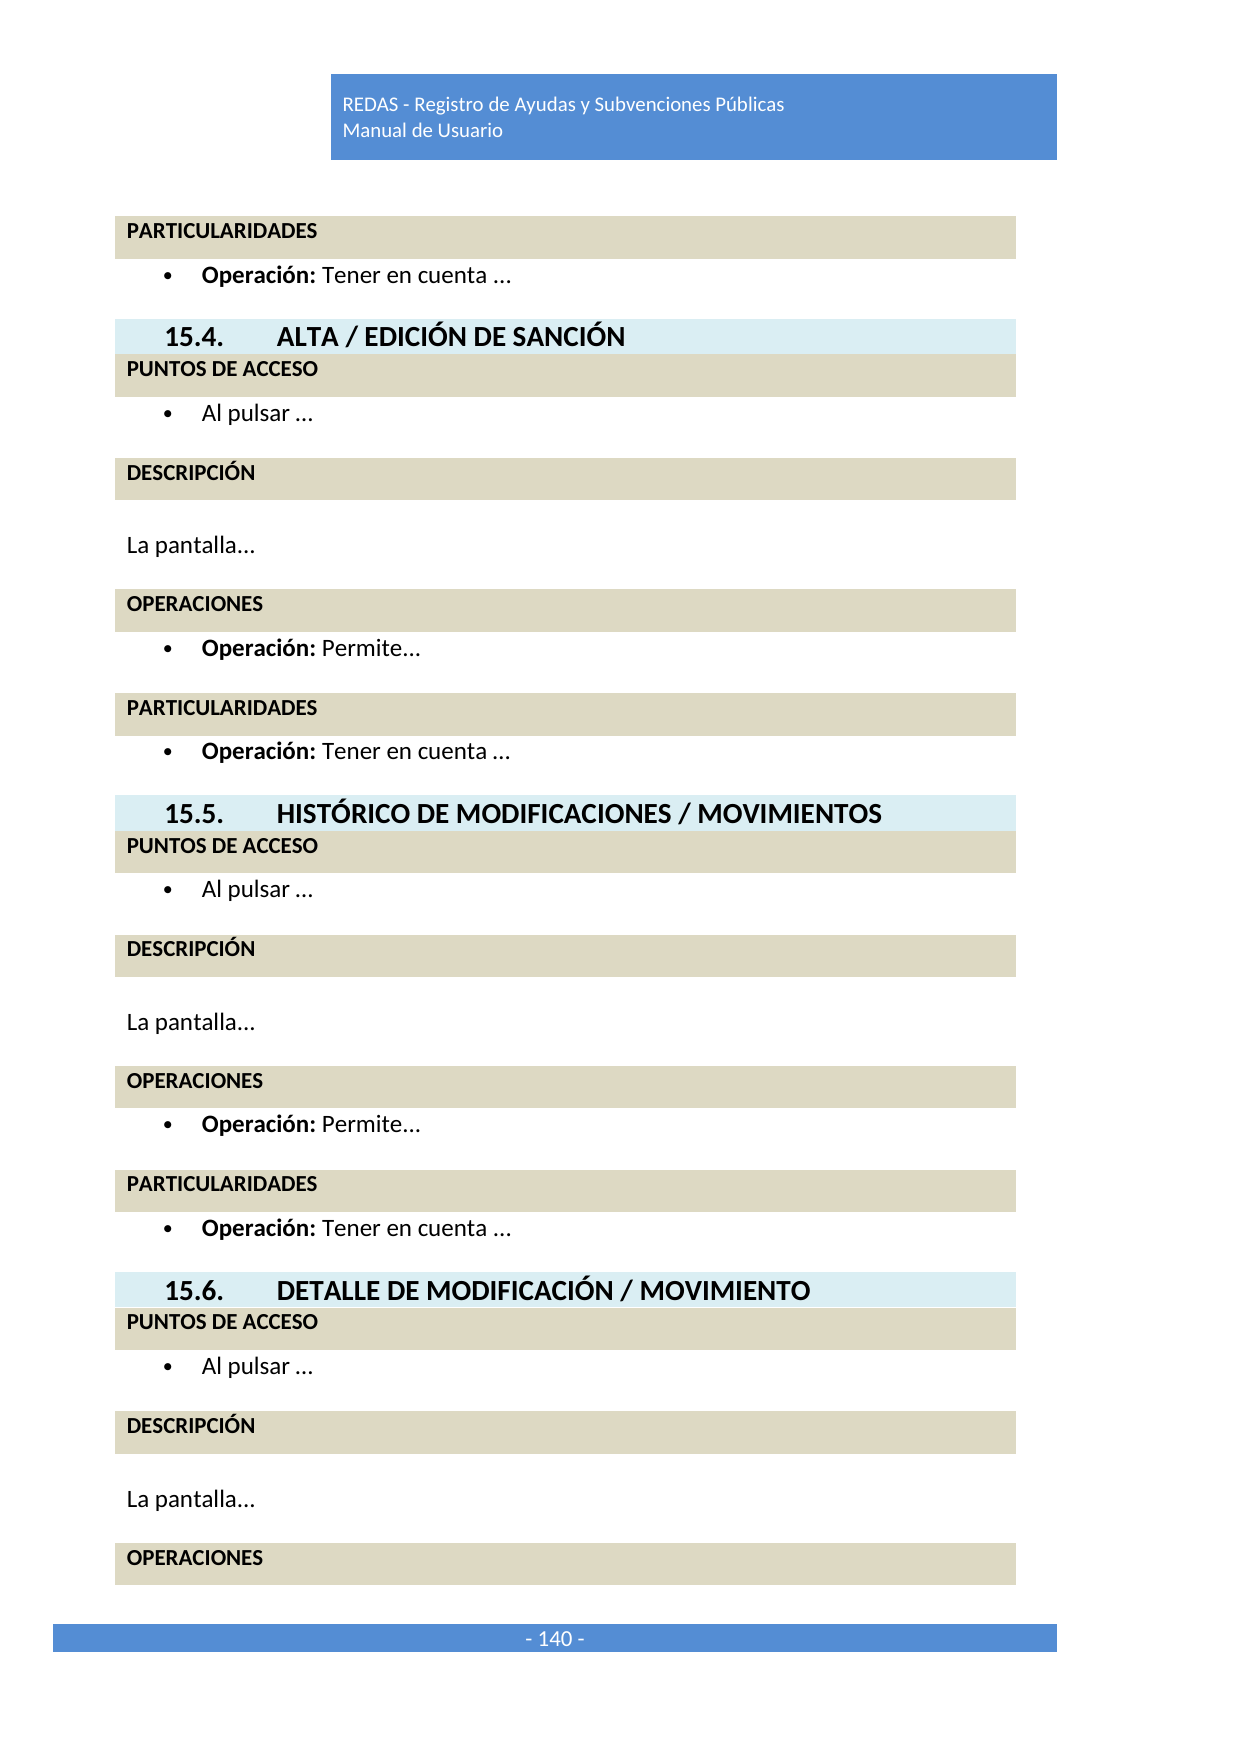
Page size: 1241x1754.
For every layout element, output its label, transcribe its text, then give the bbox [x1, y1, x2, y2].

list Operación: Permite... [164, 632, 1062, 662]
table_header HISTÓRICO DE MODIFICACIONES / MOVIMIENTOS [115, 795, 1016, 831]
table_cell PUNTOS DE ACCESO [115, 354, 1016, 397]
list Operación: Tener en cuenta ... [164, 1212, 1062, 1243]
text La pantalla... [127, 529, 1062, 560]
table_header DESCRIPCIÓN [115, 935, 1016, 977]
list Operación: Tener en cuenta … [164, 736, 1062, 766]
table_header DESCRIPCIÓN [115, 1411, 1016, 1454]
table_cell PUNTOS DE ACCESO [115, 831, 1016, 873]
table_header OPERACIONES [115, 1066, 1016, 1108]
table_header PARTICULARIDADES [115, 693, 1016, 736]
table_cell PUNTOS DE ACCESO [115, 1308, 1016, 1350]
list Operación: Permite... [164, 1108, 1062, 1139]
text La pantalla... [127, 1483, 1062, 1513]
table_header PARTICULARIDADES [115, 216, 1016, 259]
table_header PARTICULARIDADES [115, 1170, 1016, 1212]
table_header DESCRIPCIÓN [115, 458, 1016, 500]
table_header OPERACIONES [115, 589, 1016, 632]
table_header ALTA / EDICIÓN DE SANCIÓN [115, 319, 1016, 354]
list Al pulsar … [164, 873, 1062, 904]
list Al pulsar … [164, 1350, 1062, 1381]
table_header DETALLE DE MODIFICACIÓN / MOVIMIENTO [115, 1272, 1016, 1307]
text La pantalla... [127, 1006, 1062, 1037]
list Operación: Tener en cuenta ... [164, 259, 1062, 289]
list Al pulsar … [164, 397, 1062, 427]
table_header OPERACIONES [115, 1543, 1016, 1585]
